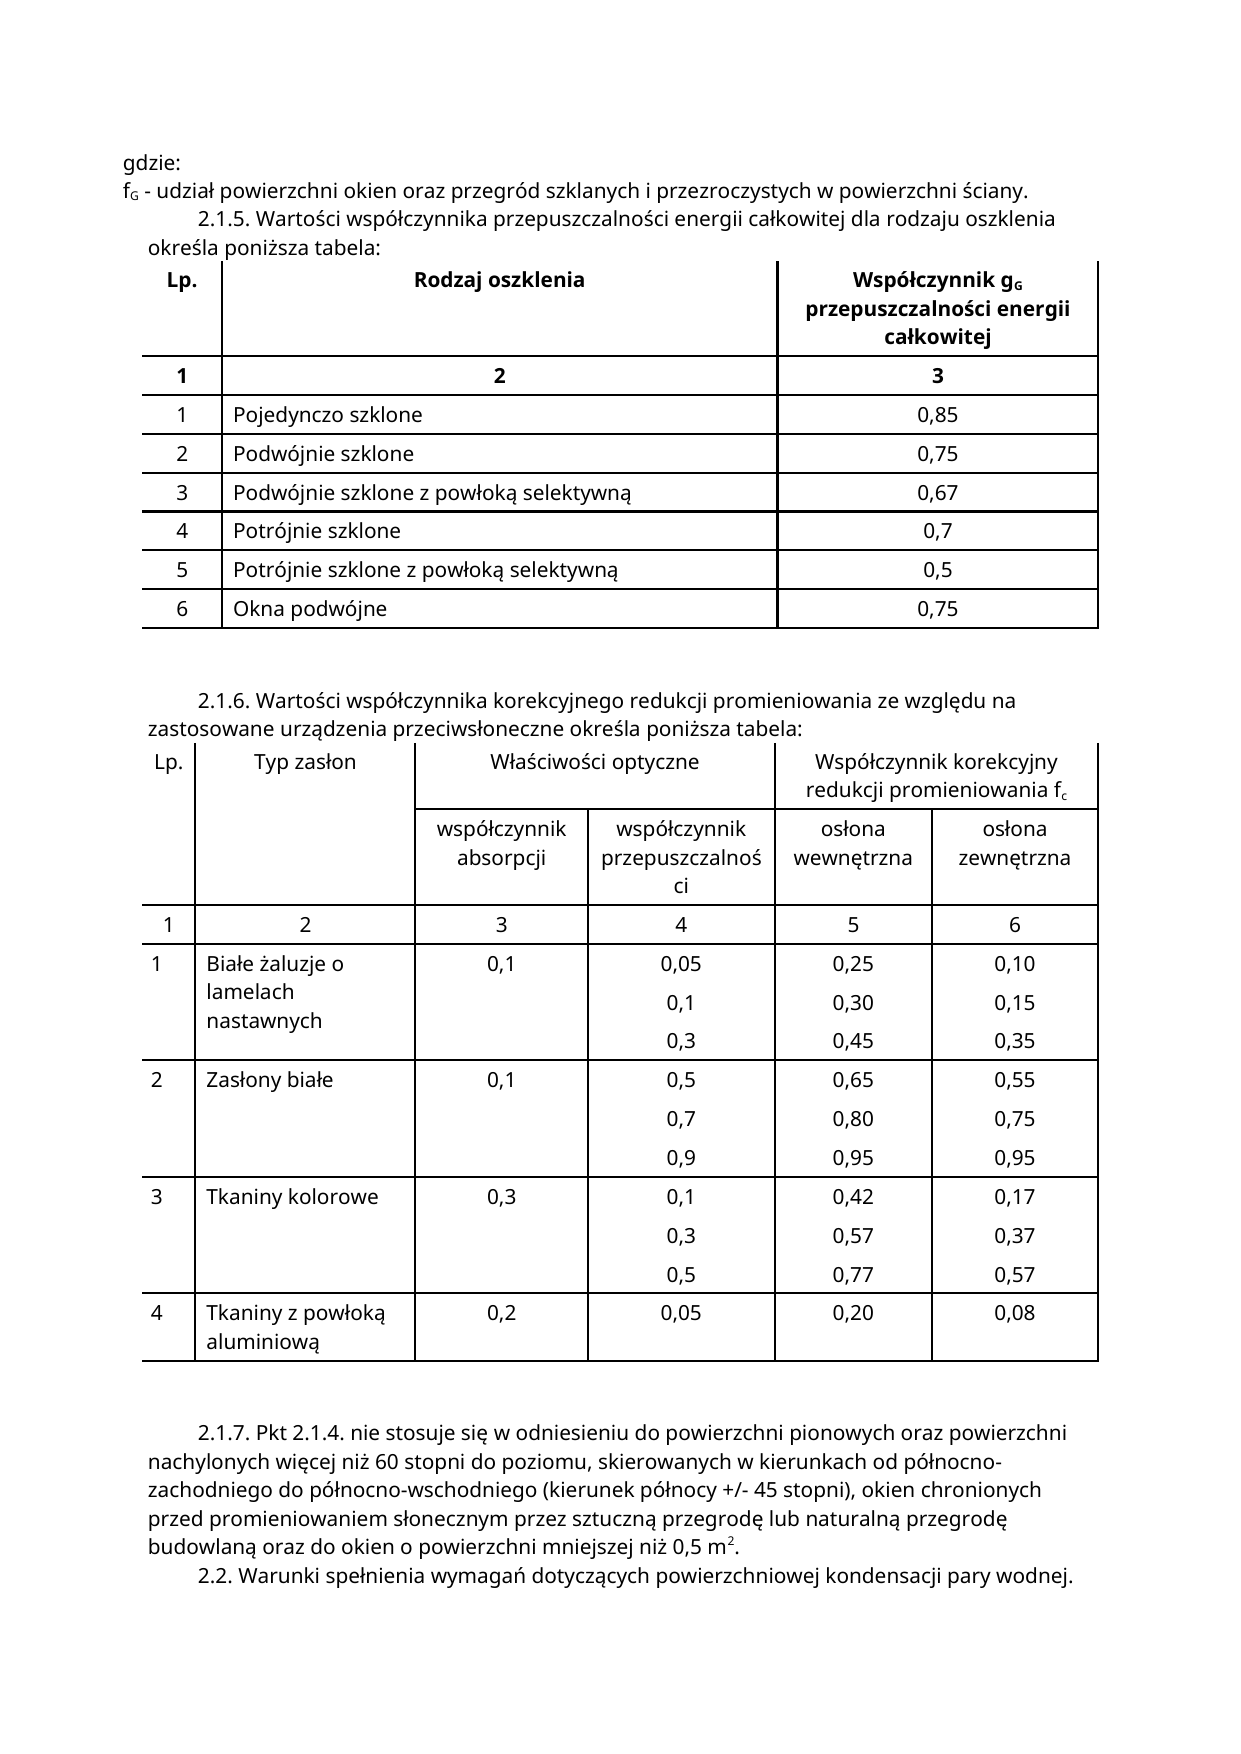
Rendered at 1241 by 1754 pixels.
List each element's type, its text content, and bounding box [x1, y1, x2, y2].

table_cell 3 [142, 1178, 194, 1292]
table_cell 0,57 [933, 1254, 1097, 1292]
table_cell 3 [779, 357, 1097, 394]
table_cell 0,05 [589, 1294, 774, 1359]
table_cell 2 [223, 357, 776, 394]
table_header Typ zasłon [196, 743, 414, 904]
text gdzie: [123, 148, 1093, 176]
table_cell Pojedynczo szklone [223, 396, 776, 433]
table_cell 0,45 [776, 1020, 931, 1059]
table_cell 0,2 [416, 1294, 587, 1359]
table_cell 6 [933, 906, 1097, 943]
table_cell 0,5 [589, 1061, 774, 1098]
table_cell 0,3 [589, 1215, 774, 1253]
table_cell [416, 1098, 587, 1137]
table_cell 4 [142, 513, 221, 549]
table_header Współczynnik gG przepuszczalności energii całkowitej [779, 261, 1097, 355]
table_cell 0,57 [776, 1215, 931, 1253]
table_cell 0,25 [776, 945, 931, 981]
table_cell 0,75 [779, 435, 1097, 472]
table_cell 0,20 [776, 1294, 931, 1359]
table_cell 0,95 [776, 1137, 931, 1176]
table_cell 0,1 [589, 1178, 774, 1214]
table_cell [416, 1254, 587, 1292]
table_cell [416, 1137, 587, 1176]
table_header Lp. [142, 261, 221, 355]
table_cell Białe żaluzje o lamelach nastawnych [196, 945, 414, 1059]
table_header Współczynnik korekcyjny redukcji promieniowania fc [776, 743, 1097, 808]
table_cell Tkaniny z powłoką aluminiową [196, 1294, 414, 1359]
table_cell 0,85 [779, 396, 1097, 433]
table_cell 1 [142, 906, 194, 943]
table_cell Tkaniny kolorowe [196, 1178, 414, 1292]
table_cell 0,1 [589, 981, 774, 1020]
table_cell 2 [142, 435, 221, 472]
table_cell Okna podwójne [223, 590, 776, 627]
table_cell 4 [142, 1294, 194, 1359]
table_cell 0,1 [416, 945, 587, 981]
table_cell współczynnik przepuszczalności [589, 810, 774, 904]
table_cell 3 [416, 906, 587, 943]
text fG - udział powierzchni okien oraz przegród szklanych i przezroczystych w powierzchni ściany. [123, 176, 1093, 204]
table_cell 5 [142, 551, 221, 588]
table_cell 0,55 [933, 1061, 1097, 1098]
table_cell 0,95 [933, 1137, 1097, 1176]
table_cell 1 [142, 945, 194, 1059]
table_cell 6 [142, 590, 221, 627]
table_cell 0,5 [779, 551, 1097, 588]
table_cell 1 [142, 357, 221, 394]
table_cell 0,7 [779, 513, 1097, 549]
text 2.2. Warunki spełnienia wymagań dotyczących powierzchniowej kondensacji pary wodnej. [148, 1561, 1093, 1589]
table_cell 0,75 [933, 1098, 1097, 1137]
text 2.1.7. Pkt 2.1.4. nie stosuje się w odniesieniu do powierzchni pionowych oraz powierzchni nachylonych więcej niż 60 stopni do poziomu, skierowanych w kierunkach od północno-zachodniego do północno-wschodniego (kierunek północy +/- 45 stopni), okien chronionych przed promieniowaniem słonecznym przez sztuczną przegrodę lub naturalną przegrodę budowlaną oraz do okien o powierzchni mniejszej niż 0,5 m2. [148, 1418, 1093, 1561]
table_cell [416, 981, 587, 1020]
table_cell 0,67 [779, 474, 1097, 510]
table_cell 0,17 [933, 1178, 1097, 1214]
table_cell 2 [196, 906, 414, 943]
table_cell 0,77 [776, 1254, 931, 1292]
table_cell 0,5 [589, 1254, 774, 1292]
table_cell 4 [589, 906, 774, 943]
table_cell Podwójnie szklone [223, 435, 776, 472]
table_cell 0,05 [589, 945, 774, 981]
table_header Lp. [142, 743, 194, 904]
table_cell 0,08 [933, 1294, 1097, 1359]
table_cell współczynnik absorpcji [416, 810, 587, 904]
table_cell 2 [142, 1061, 194, 1176]
table_cell 0,35 [933, 1020, 1097, 1059]
table_cell 0,37 [933, 1215, 1097, 1253]
table_cell [416, 1020, 587, 1059]
table_cell 1 [142, 396, 221, 433]
table_cell 0,30 [776, 981, 931, 1020]
table_cell 0,80 [776, 1098, 931, 1137]
table_cell Potrójnie szklone [223, 513, 776, 549]
table_cell 0,15 [933, 981, 1097, 1020]
text 2.1.5. Wartości współczynnika przepuszczalności energii całkowitej dla rodzaju oszklenia określa poniższa tabela: [148, 204, 1093, 261]
table_cell osłona wewnętrzna [776, 810, 931, 904]
table_cell Potrójnie szklone z powłoką selektywną [223, 551, 776, 588]
table_cell Podwójnie szklone z powłoką selektywną [223, 474, 776, 510]
table_header Właściwości optyczne [416, 743, 774, 808]
table_cell 0,75 [779, 590, 1097, 627]
table_cell 0,1 [416, 1061, 587, 1098]
table_cell 0,3 [416, 1178, 587, 1214]
table_header Rodzaj oszklenia [223, 261, 776, 355]
table_cell 0,7 [589, 1098, 774, 1137]
table_cell 0,42 [776, 1178, 931, 1214]
table_cell [416, 1215, 587, 1253]
table_cell 0,9 [589, 1137, 774, 1176]
table_cell Zasłony białe [196, 1061, 414, 1176]
table_cell 0,65 [776, 1061, 931, 1098]
table_cell 0,3 [589, 1020, 774, 1059]
table_cell 5 [776, 906, 931, 943]
table_cell 3 [142, 474, 221, 510]
table_cell osłona zewnętrzna [933, 810, 1097, 904]
table_cell 0,10 [933, 945, 1097, 981]
text 2.1.6. Wartości współczynnika korekcyjnego redukcji promieniowania ze względu na zastosowane urządzenia przeciwsłoneczne określa poniższa tabela: [148, 686, 1093, 743]
